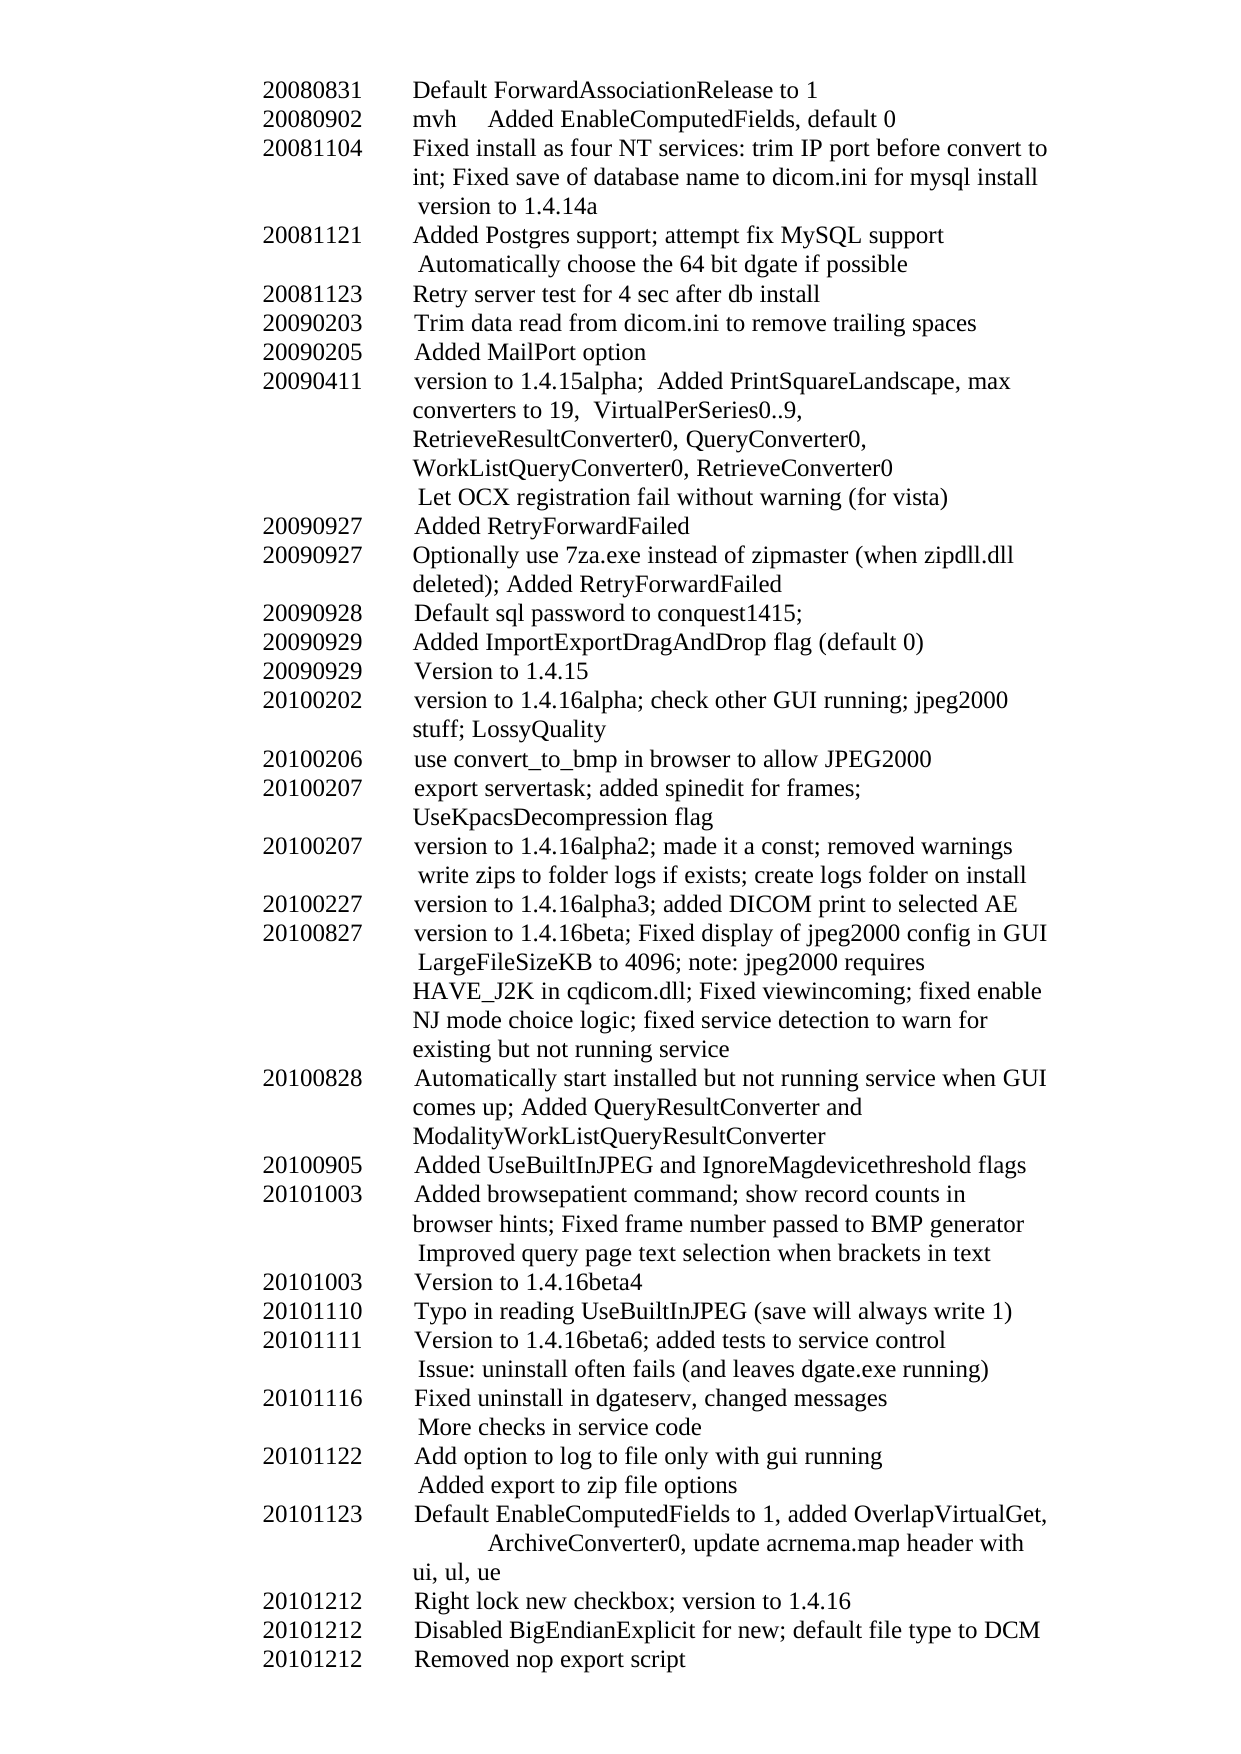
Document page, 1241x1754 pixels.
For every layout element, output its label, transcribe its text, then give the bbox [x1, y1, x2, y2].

text 20080831 Default ForwardAssociationRelease to 1 [262, 75, 1053, 104]
text 20090928 Default sql password to conquest1415; [262, 598, 1053, 627]
text 20101212 Removed nop export script [262, 1644, 1053, 1673]
text 20090927 Optionally use 7za.exe instead of zipmaster (when zipdll.dll deleted); Added RetryForwardFailed [262, 540, 1053, 598]
text 20090205 Added MailPort option [262, 337, 1053, 366]
text 20090927 Added RetryForwardFailed [262, 511, 1053, 540]
text 20100207 export servertask; added spinedit for frames; UseKpacsDecompression flag [262, 772, 1053, 831]
text 20101111 Version to 1.4.16beta6; added tests to service control [262, 1325, 1053, 1354]
text 20101003 Version to 1.4.16beta4 [262, 1267, 1053, 1296]
text 20100905 Added UseBuiltInJPEG and IgnoreMagdevicethreshold flags [262, 1150, 1053, 1179]
text 20100227 version to 1.4.16alpha3; added DICOM print to selected AE [262, 889, 1053, 918]
text Improved query page text selection when brackets in text [262, 1237, 1053, 1267]
text 20090929 Version to 1.4.15 [262, 656, 1053, 685]
text More checks in service code [262, 1412, 1053, 1441]
text 20100207 version to 1.4.16alpha2; made it a const; removed warnings [262, 831, 1053, 860]
text 20081123 Retry server test for 4 sec after db install [262, 278, 1053, 307]
text 20080902 mvh Added EnableComputedFields, default 0 [262, 104, 1053, 133]
text 20101123 Default EnableComputedFields to 1, added OverlapVirtualGet, [262, 1499, 1053, 1528]
text Added export to zip file options [262, 1470, 1053, 1499]
text 20100202 version to 1.4.16alpha; check other GUI running; jpeg2000 stuff; LossyQuality [262, 685, 1053, 743]
text Issue: uninstall often fails (and leaves dgate.exe running) [262, 1354, 1053, 1383]
text Automatically choose the 64 bit dgate if possible [262, 249, 1053, 278]
text 20090929 Added ImportExportDragAndDrop flag (default 0) [262, 627, 1053, 656]
text 20101110 Typo in reading UseBuiltInJPEG (save will always write 1) [262, 1296, 1053, 1325]
text 20090411 version to 1.4.15alpha; Added PrintSquareLandscape, max converters to 19, VirtualPerSeries0..9, RetrieveResultConverter0, QueryConverter0, WorkListQueryConverter0, RetrieveConverter0 [262, 366, 1053, 482]
text 20100828 Automatically start installed but not running service when GUI comes up; Added QueryResultConverter and ModalityWorkListQueryResultConverter [262, 1063, 1053, 1150]
text 20081121 Added Postgres support; attempt fix MySQL support [262, 220, 1053, 249]
text 20101212 Disabled BigEndianExplicit for new; default file type to DCM [262, 1615, 1053, 1644]
text LargeFileSizeKB to 4096; note: jpeg2000 requires HAVE_J2K in cqdicom.dll; Fixed viewincoming; fixed enable NJ mode choice logic; fixed service detection to warn for existing but not running service [262, 947, 1053, 1063]
text 20101003 Added browsepatient command; show record counts in browser hints; Fixed frame number passed to BMP generator [262, 1179, 1053, 1237]
text 20101122 Add option to log to file only with gui running [262, 1441, 1053, 1470]
text 20100827 version to 1.4.16beta; Fixed display of jpeg2000 config in GUI [262, 918, 1053, 947]
text 20101212 Right lock new checkbox; version to 1.4.16 [262, 1586, 1053, 1615]
text write zips to folder logs if exists; create logs folder on install [262, 860, 1053, 889]
text 20090203 Trim data read from dicom.ini to remove trailing spaces [262, 307, 1053, 337]
text 20101116 Fixed uninstall in dgateserv, changed messages [262, 1383, 1053, 1412]
text version to 1.4.14a [262, 191, 1053, 220]
text 20100206 use convert_to_bmp in browser to allow JPEG2000 [262, 743, 1053, 772]
text Let OCX registration fail without warning (for vista) [262, 482, 1053, 511]
text ArchiveConverter0, update acrnema.map header with ui, ul, ue [262, 1528, 1053, 1586]
text 20081104 Fixed install as four NT services: trim IP port before convert to int; Fixed save of database name to dicom.ini for mysql install [262, 133, 1053, 191]
